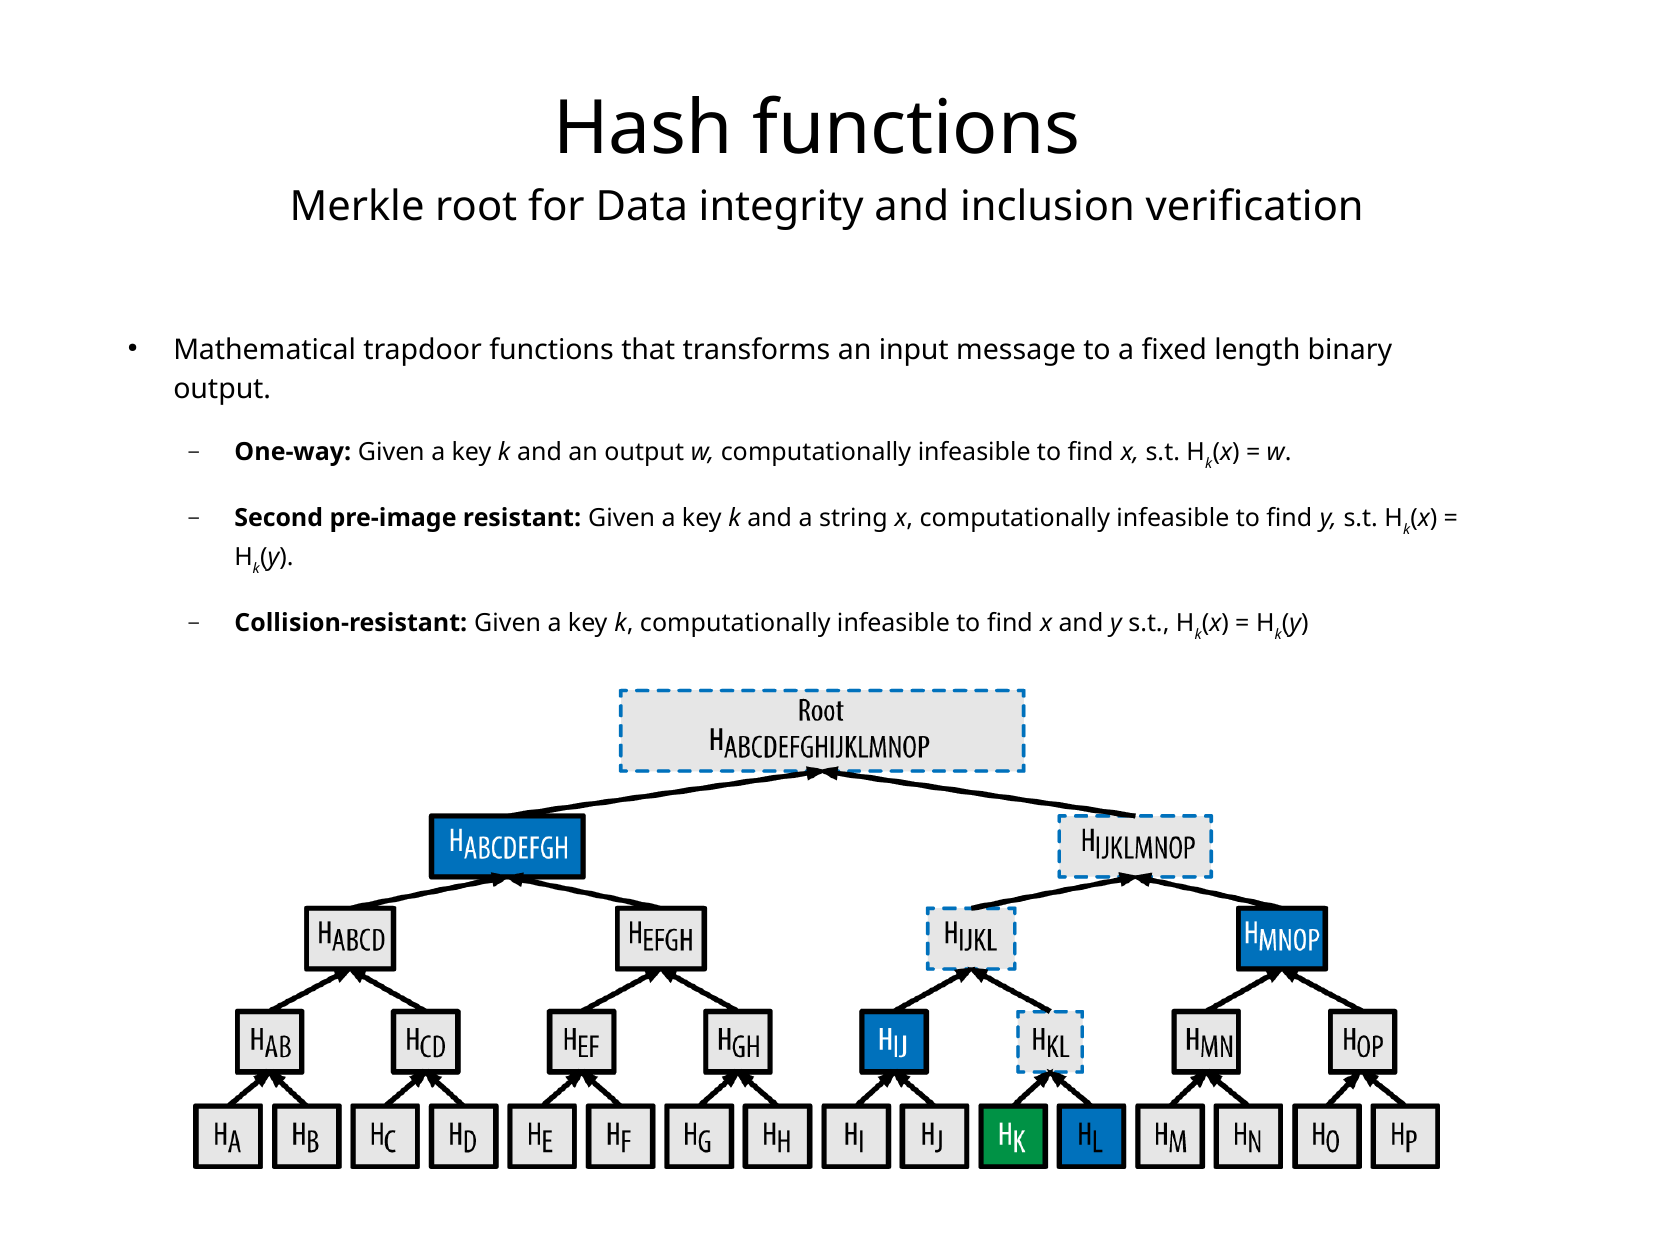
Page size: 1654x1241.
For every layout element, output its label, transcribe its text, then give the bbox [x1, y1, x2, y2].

list Mathematical trapdoor functions that transforms an input message to a fixed length binary output. One-way: Given a key k and an output w, computationally infeasible to find x, s.t. Hk(x) = w. Second pre-image resistant: Given a key k and a string x, computationally infeasible to find y, s.t. Hk(x) = Hk(y). Collision-resistant: Given a key k, computationally infeasible to find x and y s.t., Hk(x) = Hk(y) [112, 256, 1492, 649]
picture [193, 686, 1440, 1169]
title Hash functions Merkle root for Data integrity and inclusion verification [82, 49, 1571, 257]
